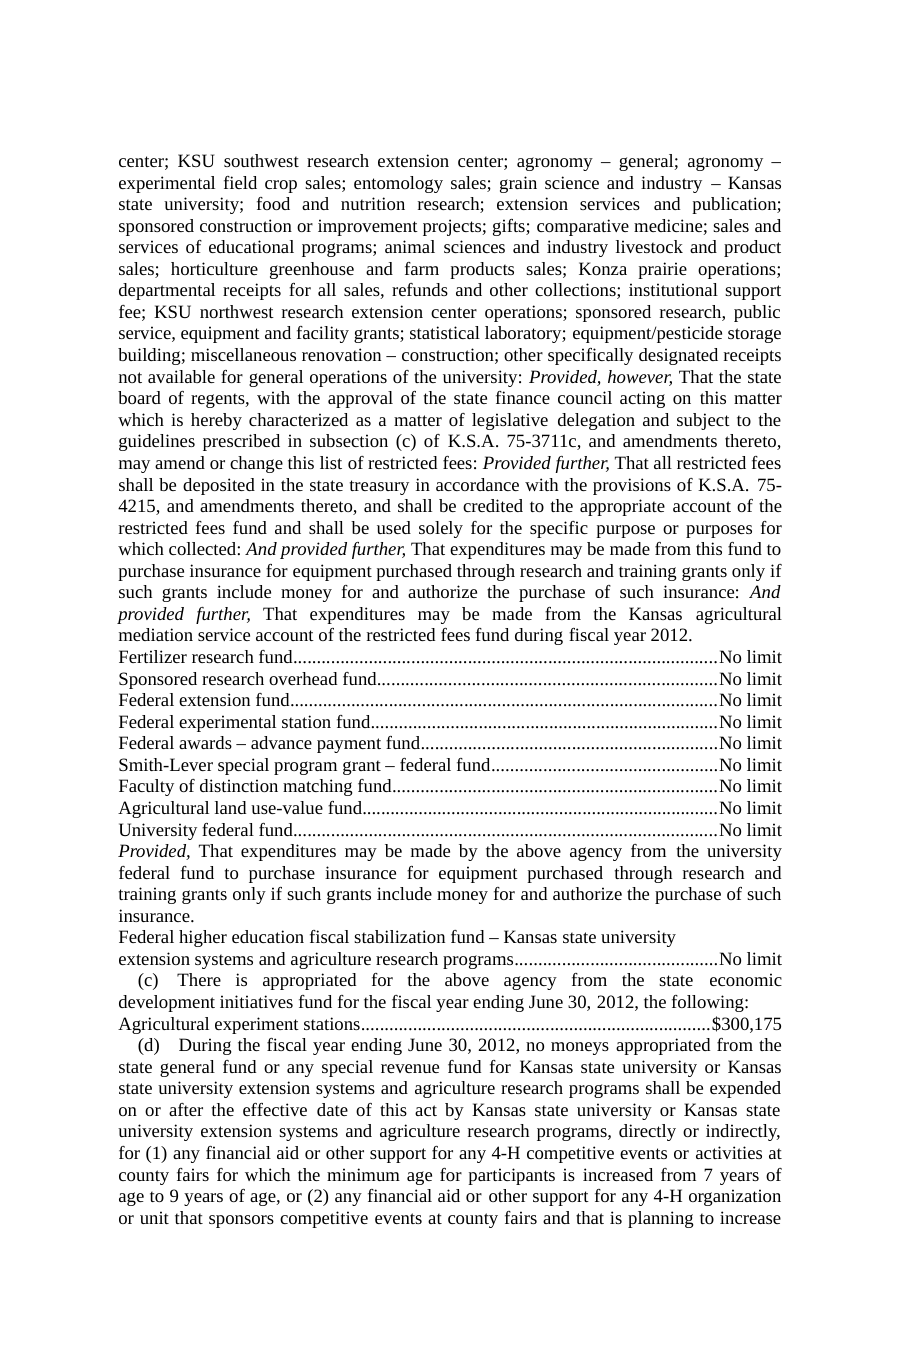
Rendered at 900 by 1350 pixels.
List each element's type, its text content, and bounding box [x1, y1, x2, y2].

text University federal fund No limit [118, 818, 782, 840]
text Faculty of distinction matching fund No limit [118, 775, 782, 797]
text Smith-Lever special program grant – federal fund No limit [118, 754, 782, 775]
text Federal experimental station fund No limit [118, 711, 782, 732]
text Agricultural land use-value fund No limit [118, 797, 782, 818]
text (d) During the fiscal year ending June 30, 2012, no moneys appropriated from the state general fund or any special revenue fund for Kansas state university or Kansas state university extension systems and agriculture research programs shall be expended on or after the effective date of this act by Kansas state university or Kansas state university extension systems and agriculture research programs, directly or indirectly, for (1) any financial aid or other support for any 4-H competitive events or activities at county fairs for which the minimum age for participants is increased from 7 years of age to 9 years of age, or (2) any financial aid or other support for any 4-H organization or unit that sponsors competitive events at county fairs and that is planning to increase [118, 1034, 782, 1228]
text Sponsored research overhead fund No limit [118, 667, 782, 689]
text center; KSU southwest research extension center; agronomy – general; agronomy – experimental field crop sales; entomology sales; grain science and industry – Kansas state university; food and nutrition research; extension services and publication; sponsored construction or improvement projects; gifts; comparative medicine; sales and services of educational programs; animal sciences and industry livestock and product sales; horticulture greenhouse and farm products sales; Konza prairie operations; departmental receipts for all sales, refunds and other collections; institutional support fee; KSU northwest research extension center operations; sponsored research, public service, equipment and facility grants; statistical laboratory; equipment/pesticide storage building; miscellaneous renovation – construction; other specifically designated receipts not available for general operations of the university: Provided, however, That the state board of regents, with the approval of the state finance council acting on this matter which is hereby characterized as a matter of legislative delegation and subject to the guidelines prescribed in subsection (c) of K.S.A. 75-3711c, and amendments thereto, may amend or change this list of restricted fees: Provided further, That all restricted fees shall be deposited in the state treasury in accordance with the provisions of K.S.A. 75-4215, and amendments thereto, and shall be credited to the appropriate account of the restricted fees fund and shall be used solely for the specific purpose or purposes for which collected: And provided further, That expenditures may be made from this fund to purchase insurance for equipment purchased through research and training grants only if such grants include money for and authorize the purchase of such insurance: And provided further, That expenditures may be made from the Kansas agricultural mediation service account of the restricted fees fund during fiscal year 2012. [118, 150, 782, 646]
text extension systems and agriculture research programs No limit [118, 948, 782, 969]
text (c) There is appropriated for the above agency from the state economic development initiatives fund for the fiscal year ending June 30, 2012, the following: [118, 969, 782, 1012]
text Provided, That expenditures may be made by the above agency from the university federal fund to purchase insurance for equipment purchased through research and training grants only if such grants include money for and authorize the purchase of such insurance. [118, 840, 782, 926]
text Fertilizer research fund No limit [118, 646, 782, 667]
text Federal higher education fiscal stabilization fund – Kansas state university [118, 926, 782, 948]
text Federal awards – advance payment fund No limit [118, 732, 782, 754]
text Federal extension fund No limit [118, 689, 782, 711]
text Agricultural experiment stations $300,175 [118, 1012, 782, 1034]
